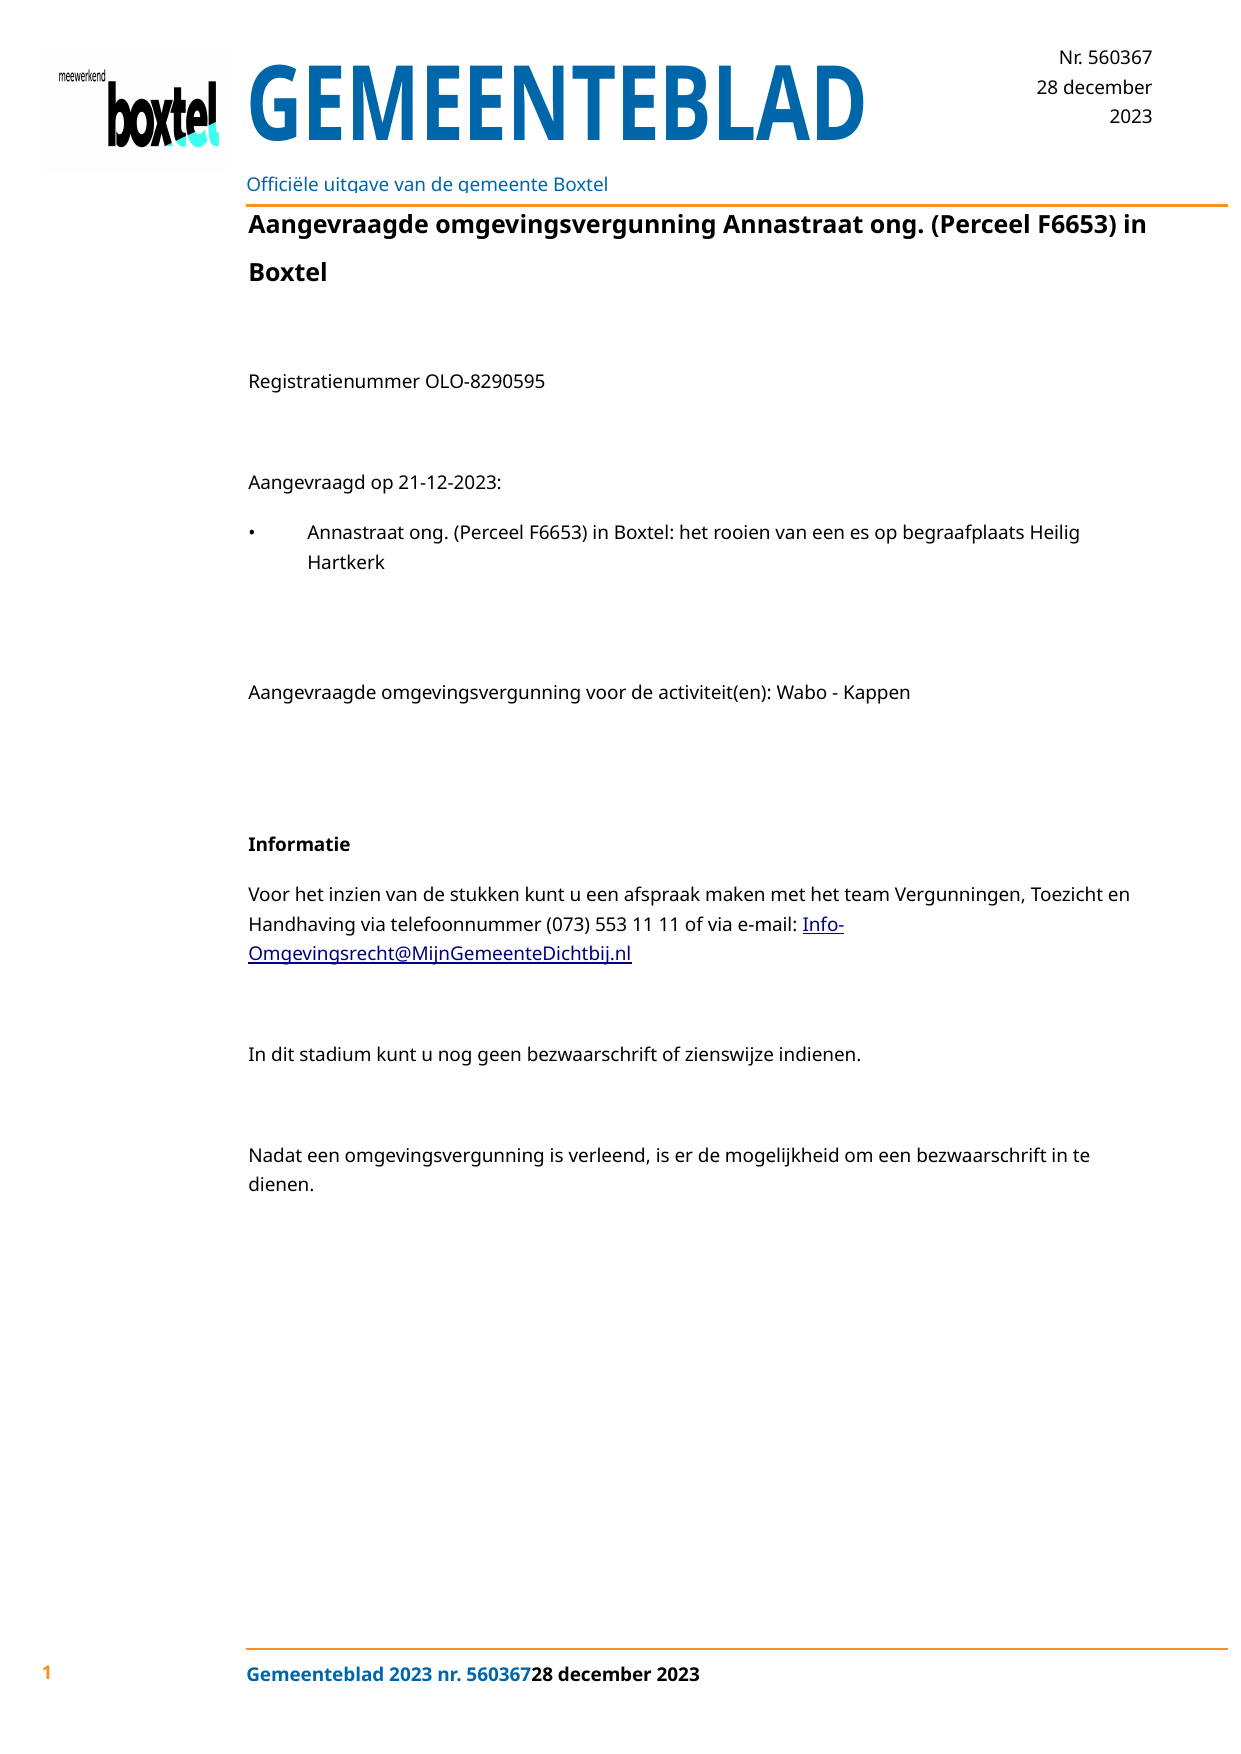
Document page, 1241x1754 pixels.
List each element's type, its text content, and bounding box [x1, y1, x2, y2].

text Registratienummer OLO-8290595 [248, 368, 1152, 394]
text Informatie [248, 831, 1152, 857]
picture [41, 47, 231, 172]
text Aangevraagde omgevingsvergunning voor de activiteit(en): Wabo - Kappen [248, 679, 1152, 705]
text In dit stadium kunt u nog geen bezwaarschrift of zienswijze indienen. [248, 1041, 1152, 1067]
list Annastraat ong. (Perceel F6653) in Boxtel: het rooien van een es op begraafplaats Heilig Hartkerk [248, 519, 1152, 575]
text Aangevraagde omgevingsvergunning Annastraat ong. (Perceel F6653) in Boxtel [248, 207, 1152, 288]
text Voor het inzien van de stukken kunt u een afspraak maken met het team Vergunningen, Toezicht en Handhaving via telefoonnummer (073) 553 11 11 of via e-mail: Info-Omgevingsrecht@MijnGemeenteDichtbij.nl [248, 881, 1152, 966]
text Aangevraagd op 21-12-2023: [248, 469, 1152, 495]
text Nadat een omgevingsvergunning is verleend, is er de mogelijkheid om een bezwaarschrift in te dienen. [248, 1142, 1152, 1197]
